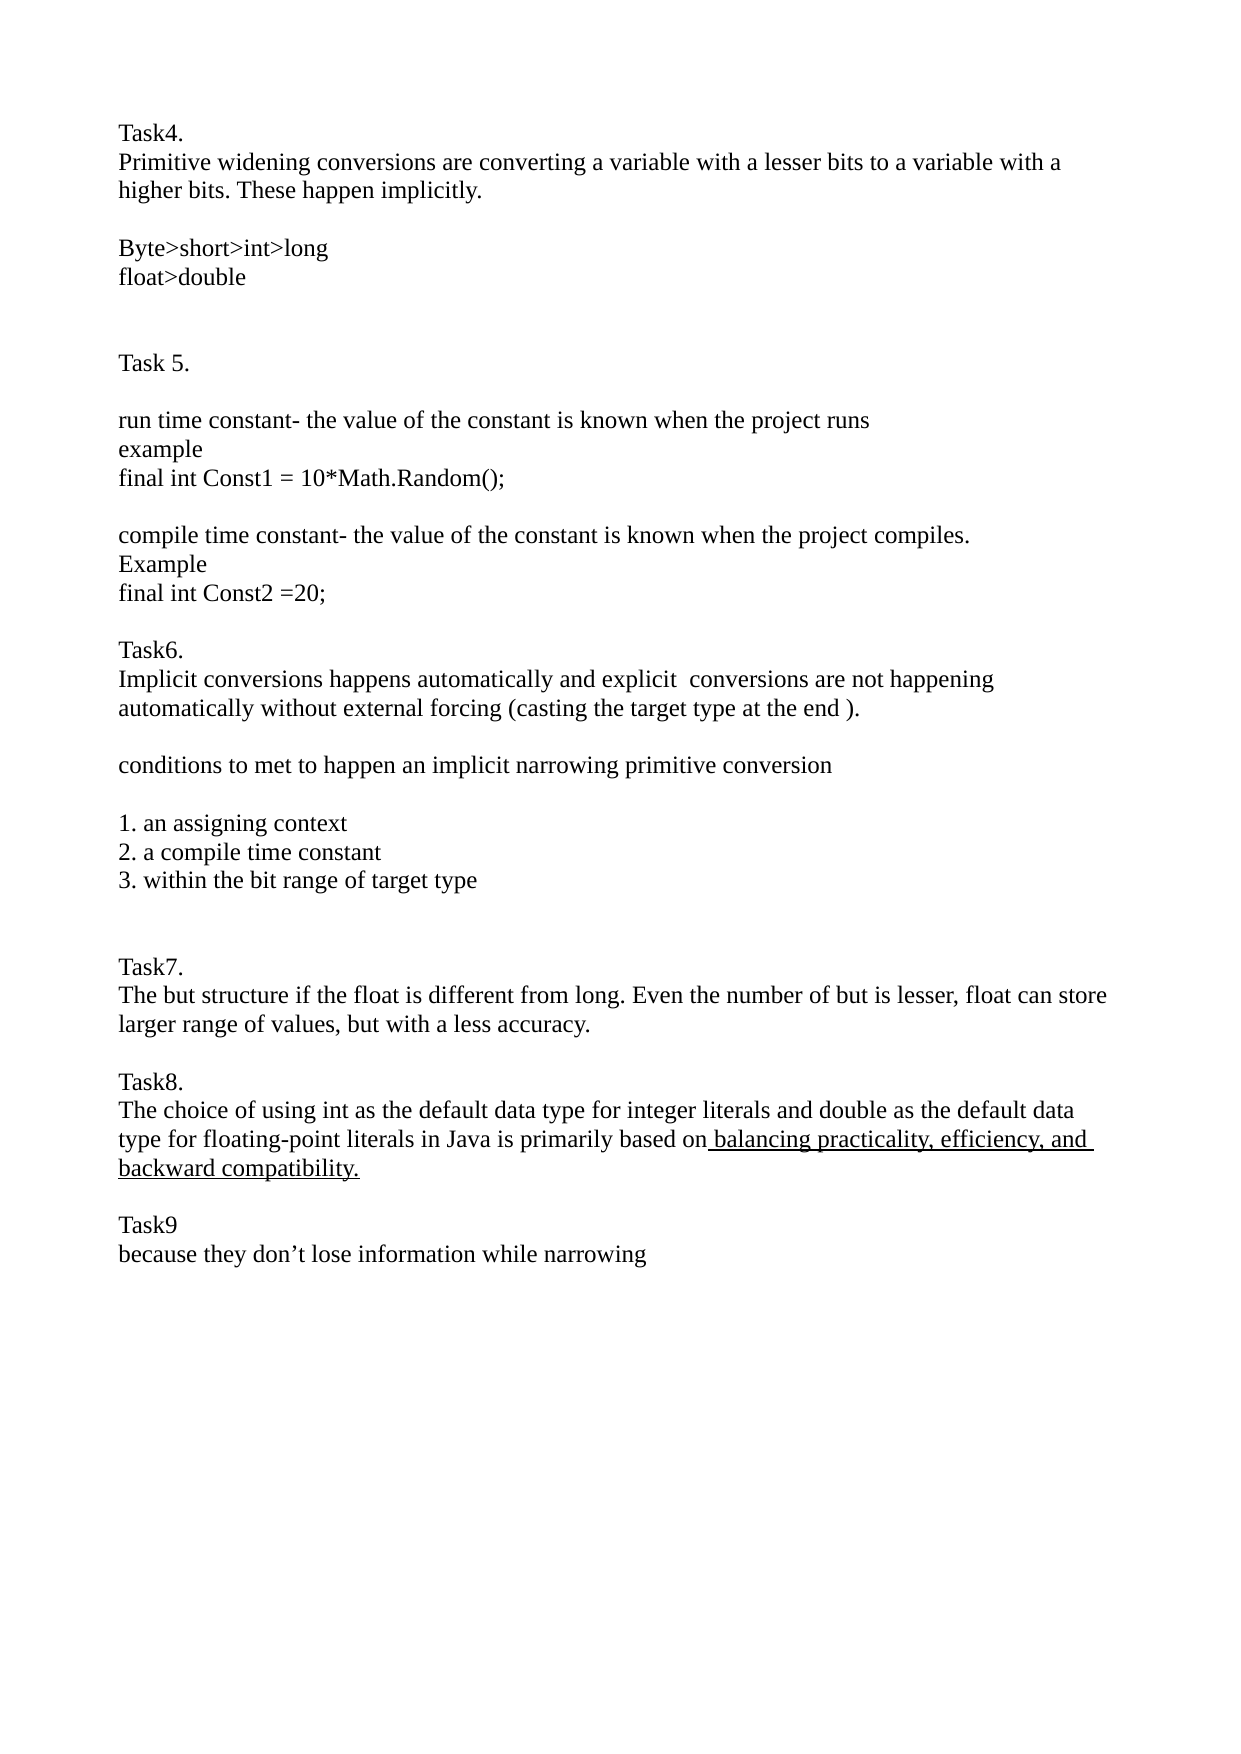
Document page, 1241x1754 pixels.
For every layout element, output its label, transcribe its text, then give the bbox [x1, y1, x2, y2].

text Implicit conversions happens automatically and explicit conversions are not happening automatically without external forcing (casting the target type at the end ). [118, 664, 1122, 722]
text float>double [118, 262, 1122, 291]
text Task9 [118, 1211, 1122, 1239]
text Task4. [118, 118, 1122, 147]
text Task7. [118, 952, 1122, 981]
text conditions to met to happen an implicit narrowing primitive conversion [118, 751, 1122, 779]
text Task 5. [118, 348, 1122, 377]
text 3. within the bit range of target type [118, 866, 1122, 894]
text Task6. [118, 636, 1122, 664]
text Example [118, 549, 1122, 578]
text Primitive widening conversions are converting a variable with a lesser bits to a variable with a higher bits. These happen implicitly. [118, 147, 1122, 204]
text 1. an assigning context [118, 808, 1122, 837]
text 2. a compile time constant [118, 837, 1122, 866]
text Task8. [118, 1067, 1122, 1096]
text Byte>short>int>long [118, 233, 1122, 262]
text final int Const2 =20; [118, 578, 1122, 607]
text compile time constant- the value of the constant is known when the project compiles. [118, 521, 1122, 549]
text final int Const1 = 10*Math.Random(); [118, 463, 1122, 492]
text example [118, 434, 1122, 463]
text The but structure if the float is different from long. Even the number of but is lesser, float can store larger range of values, but with a less accuracy. [118, 981, 1122, 1038]
text run time constant- the value of the constant is known when the project runs [118, 406, 1122, 434]
text The choice of using int as the default data type for integer literals and double as the default data type for floating-point literals in Java is primarily based on balancing practicality, efficiency, and backward compatibility. [118, 1096, 1122, 1182]
text because they don’t lose information while narrowing [118, 1239, 1122, 1268]
